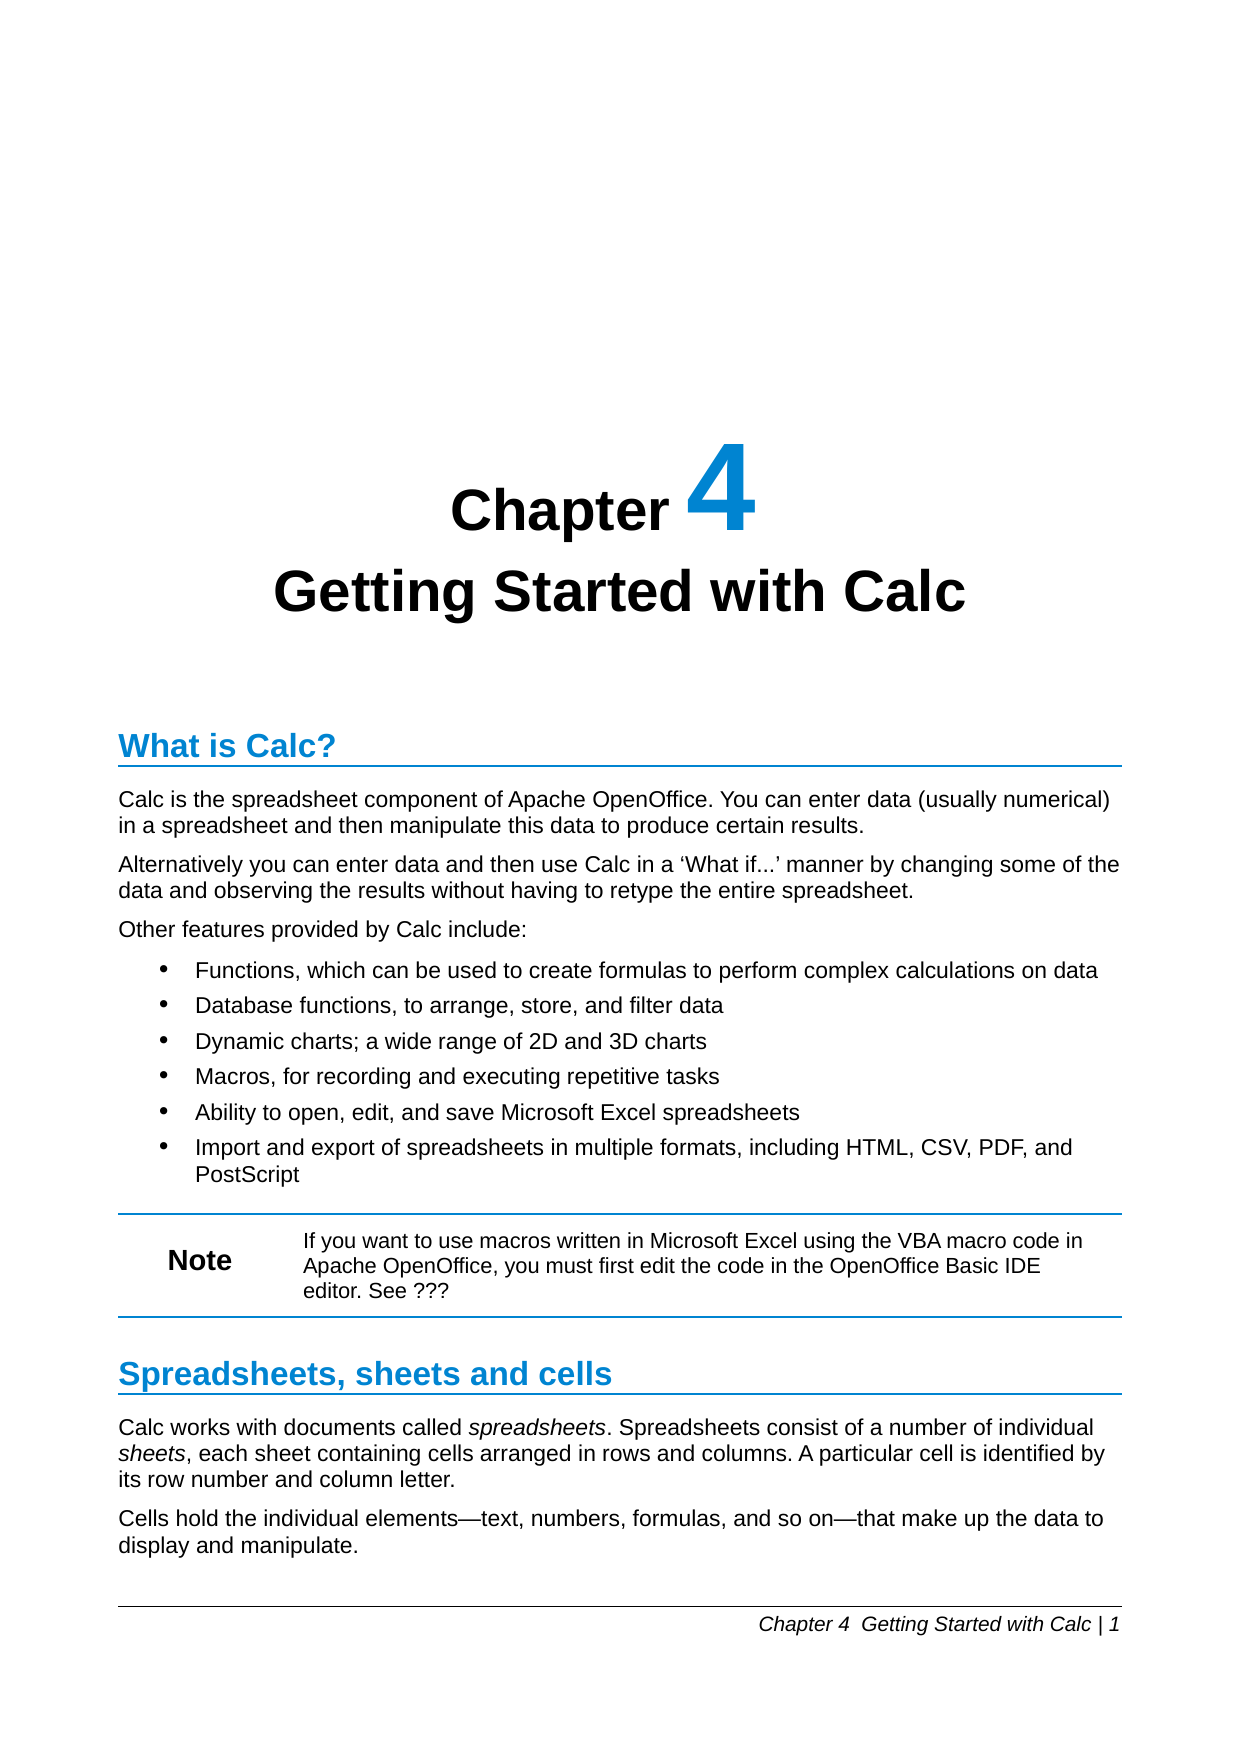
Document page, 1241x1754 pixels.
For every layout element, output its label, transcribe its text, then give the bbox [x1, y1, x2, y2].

subtitle What is Calc? [118, 726, 1122, 765]
list Dynamic charts; a wide range of 2D and 3D charts [156, 1026, 1122, 1055]
list Import and export of spreadsheets in multiple formats, including HTML, CSV, PDF, and PostScript [156, 1132, 1122, 1188]
text Calc is the spreadsheet component of Apache OpenOffice. You can enter data (usually numerical) in a spreadsheet and then manipulate this data to produce certain results. [118, 786, 1122, 838]
table_header If you want to use macros written in Microsoft Excel using the VBA macro code in Apache OpenOffice, you must first edit the code in the OpenOffice Basic IDE editor. See ??? [281, 1215, 1122, 1316]
text Cells hold the individual elements—text, numbers, formulas, and so on—that make up the data to display and manipulate. [118, 1505, 1122, 1558]
list Functions, which can be used to create formulas to perform complex calculations on data [156, 955, 1122, 984]
subtitle Chapter 4 Getting Started with Calc [118, 413, 1122, 624]
text Alternatively you can enter data and then use Calc in a ‘What if...’ manner by changing some of the data and observing the results without having to retype the entire spreadsheet. [118, 851, 1122, 904]
list Database functions, to arrange, store, and filter data [156, 991, 1122, 1020]
text Other features provided by Calc include: [118, 916, 1122, 943]
subtitle Spreadsheets, sheets and cells [118, 1354, 1122, 1393]
table_header Note [118, 1215, 281, 1316]
text Calc works with documents called spreadsheets. Spreadsheets consist of a number of individual sheets, each sheet containing cells arranged in rows and columns. A particular cell is identified by its row number and column letter. [118, 1414, 1122, 1493]
list Macros, for recording and executing repetitive tasks [156, 1061, 1122, 1091]
list Ability to open, edit, and save Microsoft Excel spreadsheets [156, 1097, 1122, 1126]
